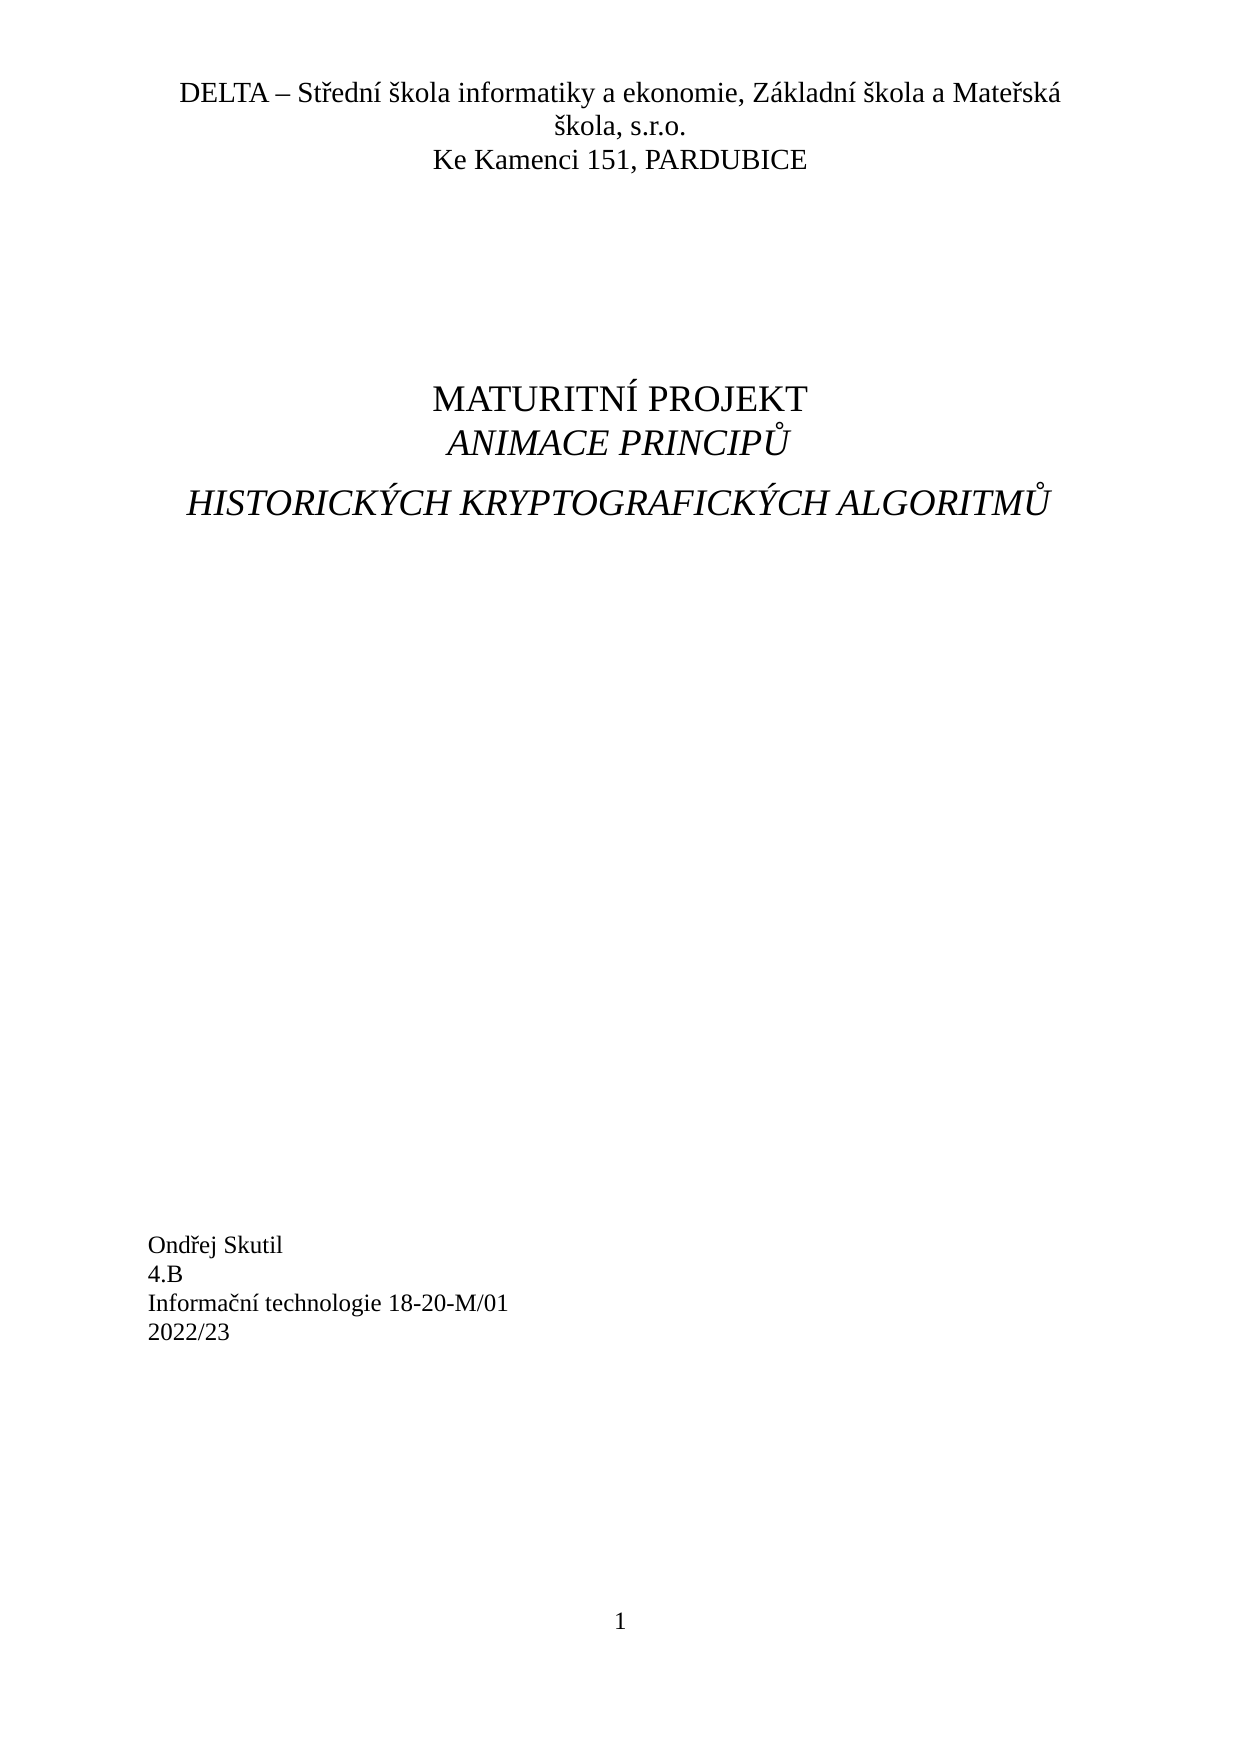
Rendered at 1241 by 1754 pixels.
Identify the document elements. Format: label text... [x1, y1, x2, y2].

text 2022/23 [148, 1317, 1093, 1346]
text 4.B [148, 1259, 1093, 1288]
text Ke Kamenci 151, PARDUBICE [148, 142, 1093, 176]
text Informační technologie 18-20-M/01 [148, 1288, 1093, 1317]
text DELTA – Střední škola informatiky a ekonomie, Základní škola a Mateřská škola, s.r.o. [148, 75, 1093, 142]
text HISTORICKÝCH KRYPTOGRAFICKÝCH ALGORITMŮ [148, 480, 1093, 523]
text ANIMACE PRINCIPŮ [148, 420, 1093, 463]
text Ondřej Skutil [148, 1231, 1093, 1259]
text MATURITNÍ PROJEKT [148, 377, 1093, 420]
